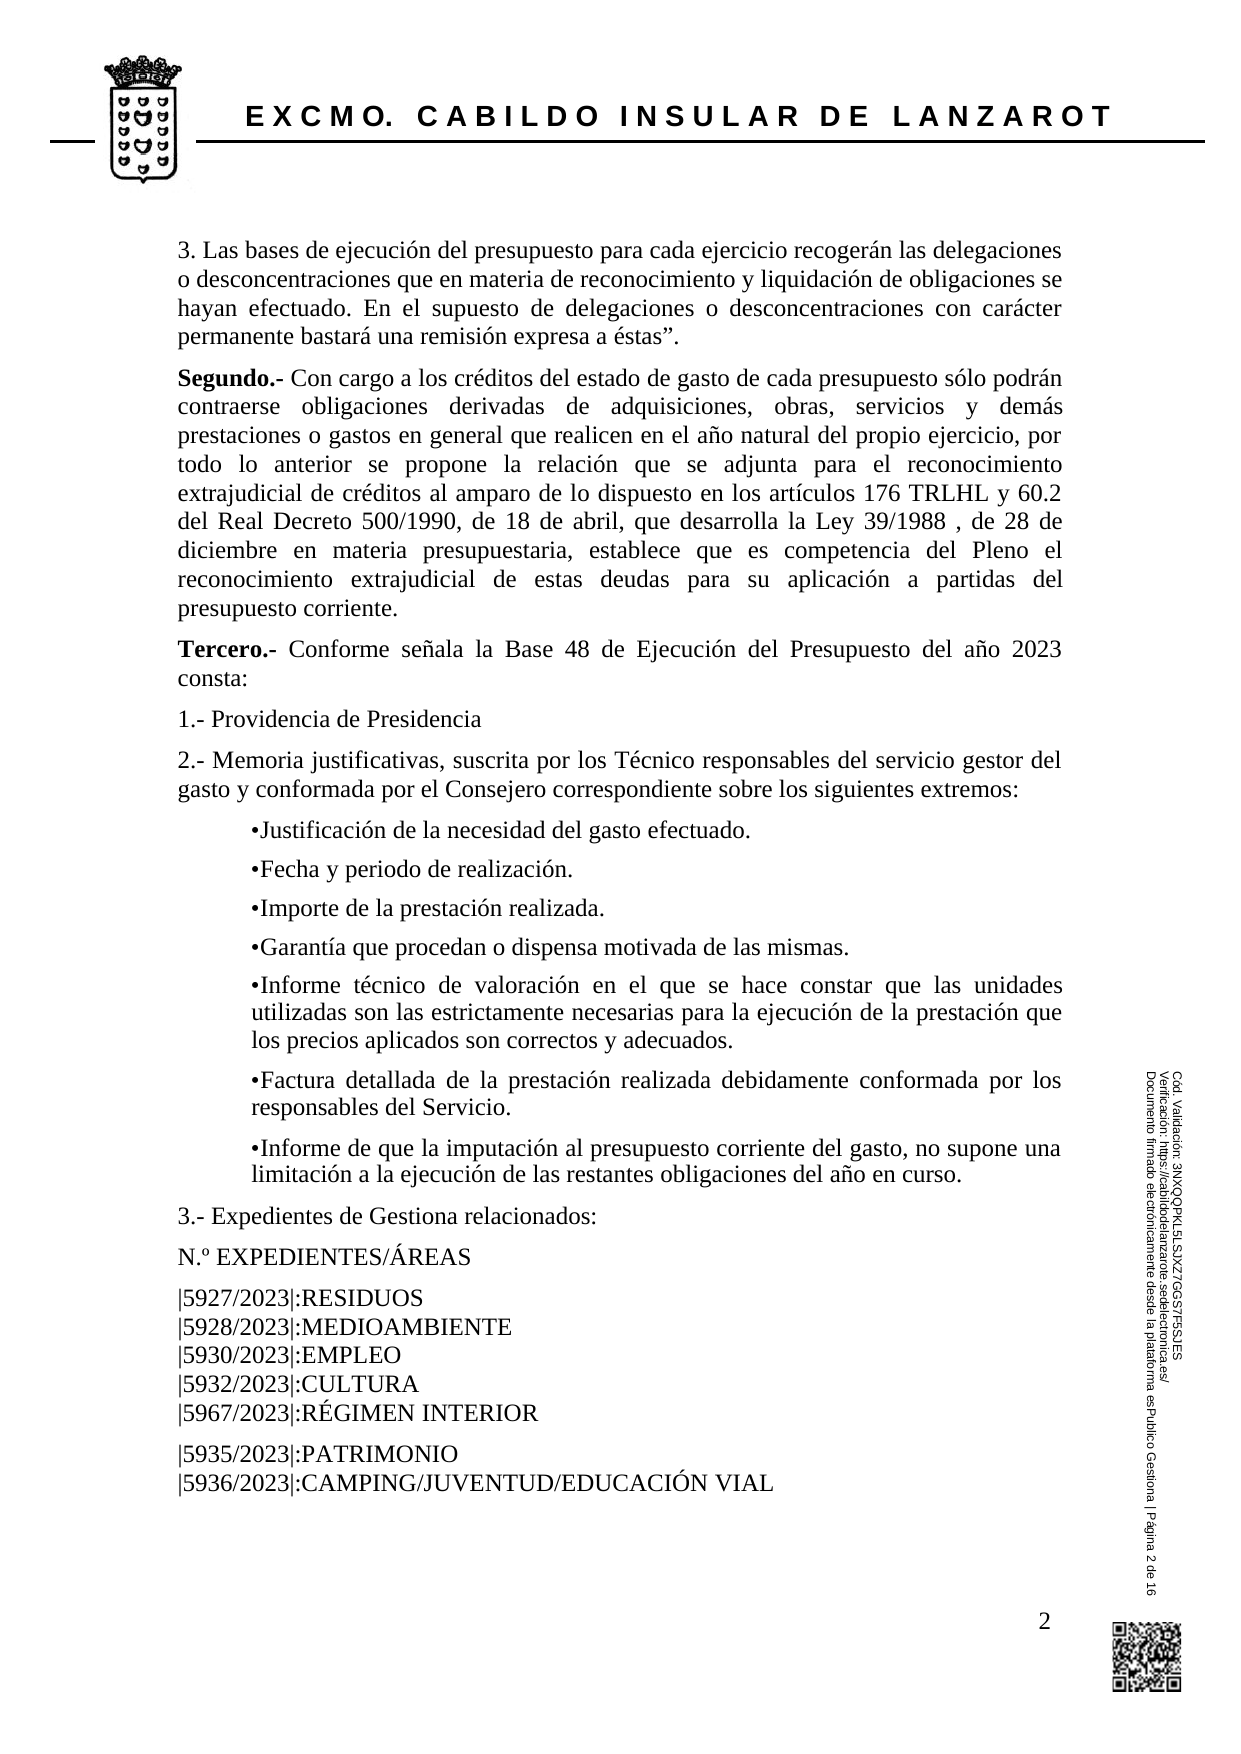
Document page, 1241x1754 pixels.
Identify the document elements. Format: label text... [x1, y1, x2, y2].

text |5930/2023|:EMPLEO [177, 1341, 1145, 1369]
list Factura detallada de la prestación realizada debidamente conformada por los responsables del Servicio. [251, 1068, 1063, 1120]
text Segundo.- Con cargo a los créditos del estado de gasto de cada presupuesto sólo podrán contraerse obligaciones derivadas de adquisiciones, obras, servicios y demás prestaciones o gastos en general que realicen en el año natural del propio ejercicio, por todo lo anterior se propone la relación que se adjunta para el reconocimiento extrajudicial de créditos al amparo de lo dispuesto en los artículos 176 TRLHL y 60.2 del Real Decreto 500/1990, de 18 de abril, que desarrolla la Ley 39/1988 , de 28 de diciembre en materia presupuestaria, establece que es competencia del Pleno el reconocimiento extrajudicial de estas deudas para su aplicación a partidas del presupuesto corriente. [177, 363, 1063, 621]
text |5927/2023|:RESIDUOS [177, 1283, 1145, 1312]
picture [1112, 1622, 1182, 1692]
picture [95, 39, 196, 193]
text 3.- Expedientes de Gestiona relacionados: N.º EXPEDIENTES/ÁREAS [177, 1201, 599, 1271]
list Cód. Validación: 3NXQQPKL5LSJXZ7GGS7F5SJES [1171, 1071, 1184, 1598]
text |5936/2023|:CAMPING/JUVENTUD/EDUCACIÓN VIAL [177, 1468, 1145, 1497]
list Fecha y periodo de realización. [251, 854, 1192, 883]
list Las bases de ejecución del presupuesto para cada ejercicio recogerán las delegaciones o desconcentraciones que en materia de reconocimiento y liquidación de obligaciones se hayan efectuado. En el supuesto de delegaciones o desconcentraciones con carácter permanente bastará una remisión expresa a éstas”. [177, 235, 1063, 350]
list Justificación de la necesidad del gasto efectuado. [251, 815, 1192, 844]
list Importe de la prestación realizada. [251, 893, 1192, 922]
list Verificación: https://cabildodelanzarote.sedelectronica.es/ [1158, 1071, 1171, 1598]
text 1.- Providencia de Presidencia [177, 704, 1192, 733]
text |5935/2023|:PATRIMONIO [177, 1439, 1145, 1468]
text |5932/2023|:CULTURA [177, 1369, 1145, 1398]
list Garantía que procedan o dispensa motivada de las mismas. [251, 932, 1192, 960]
text |5928/2023|:MEDIOAMBIENTE [177, 1312, 1145, 1341]
text |5967/2023|:RÉGIMEN INTERIOR [177, 1398, 1145, 1427]
list Documento firmado electrónicamente desde la plataforma esPublico Gestiona | Página 2 de 16 [1145, 1071, 1158, 1598]
text 2.- Memoria justificativas, suscrita por los Técnico responsables del servicio gestor del gasto y conformada por el Consejero correspondiente sobre los siguientes extremos: [177, 745, 1062, 803]
text Tercero.- Conforme señala la Base 48 de Ejecución del Presupuesto del año 2023 consta: [177, 634, 1063, 691]
list Informe de que la imputación al presupuesto corriente del gasto, no supone una limitación a la ejecución de las restantes obligaciones del año en curso. [251, 1135, 1062, 1188]
list Informe técnico de valoración en el que se hace constar que las unidades utilizadas son las estrictamente necesarias para la ejecución de la prestación que los precios aplicados son correctos y adecuados. [251, 971, 1063, 1053]
